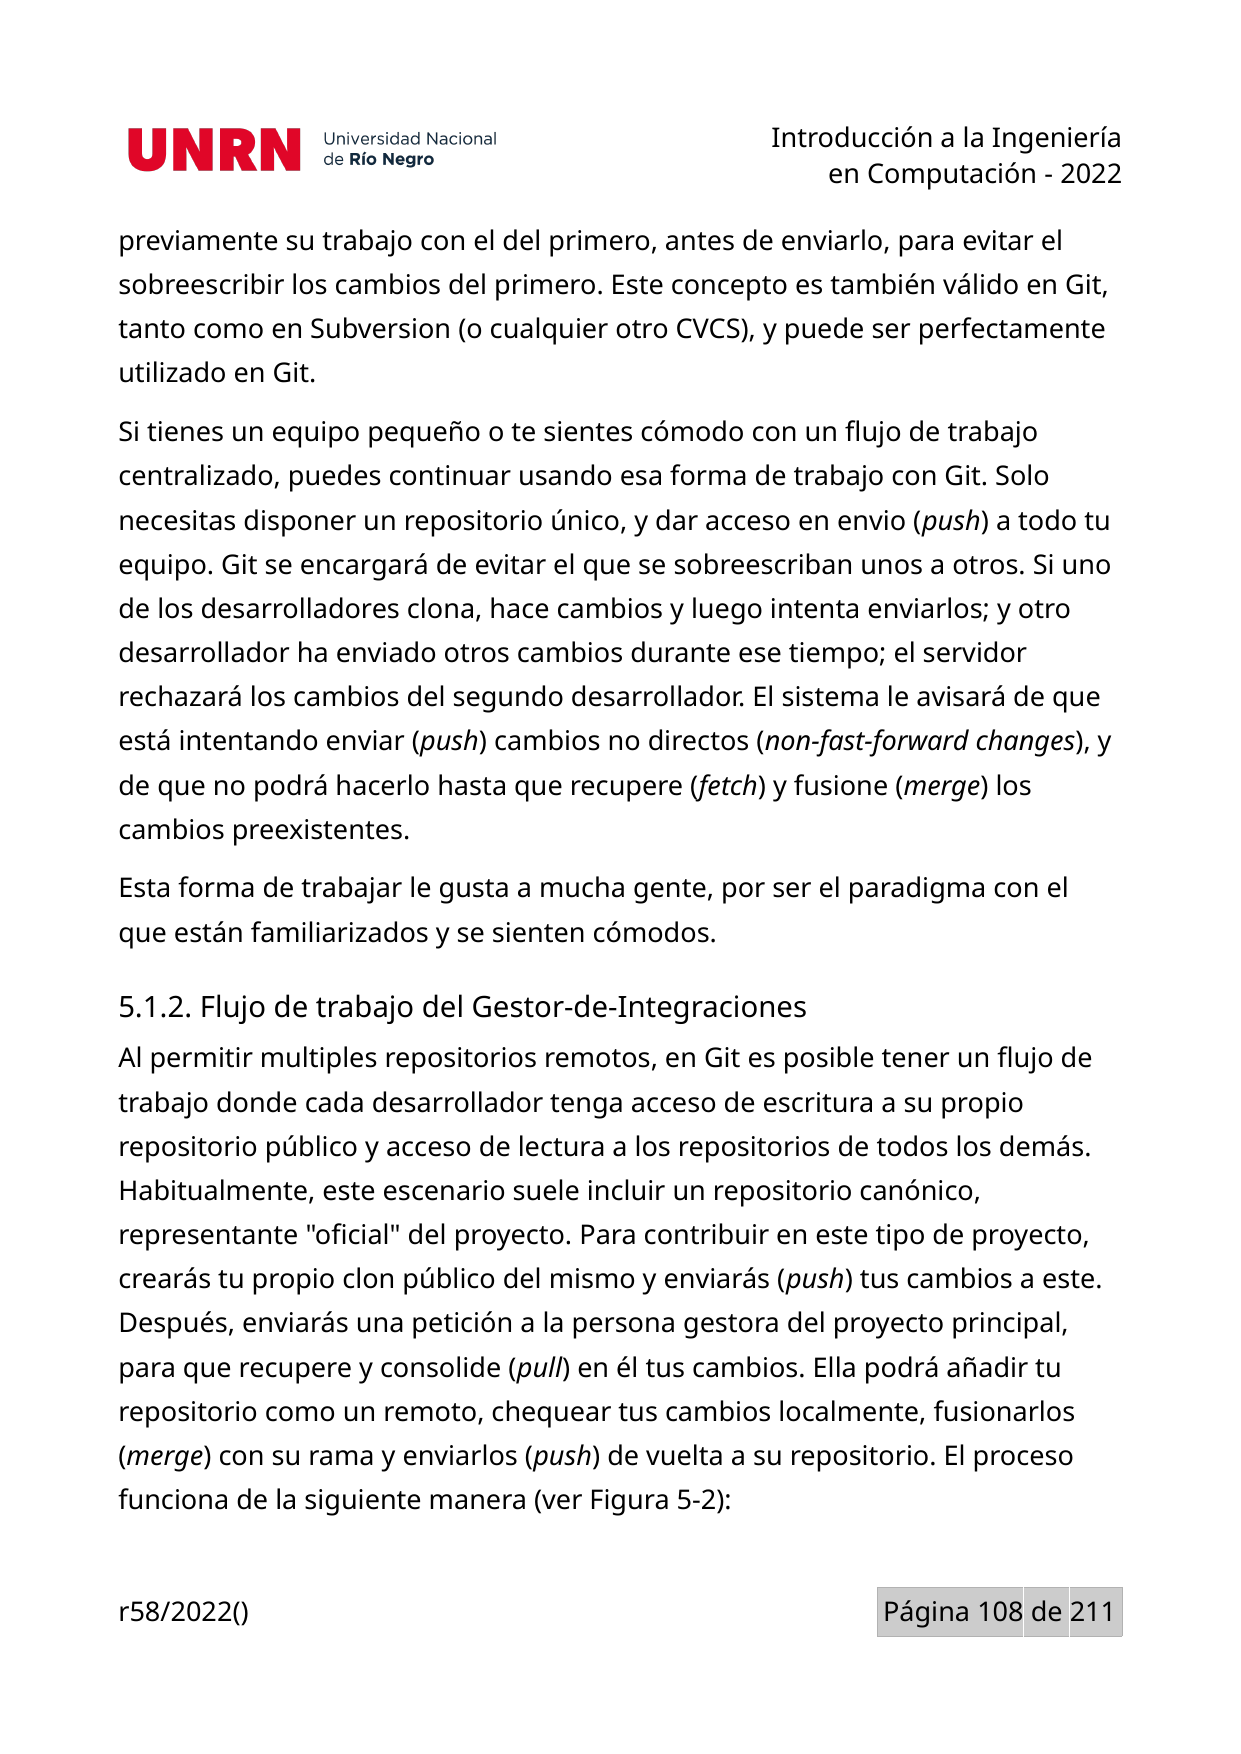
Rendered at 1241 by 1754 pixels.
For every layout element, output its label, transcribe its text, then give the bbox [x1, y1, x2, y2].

text previamente su trabajo con el del primero, antes de enviarlo, para evitar el sobreescribir los cambios del primero. Este concepto es también válido en Git, tanto como en Subversion (o cualquier otro CVCS), y puede ser perfectamente utilizado en Git. [118, 221, 1122, 391]
subtitle 5.1.2. Flujo de trabajo del Gestor-de-Integraciones [118, 986, 1122, 1026]
picture [118, 118, 505, 180]
text Al permitir multiples repositorios remotos, en Git es posible tener un flujo de trabajo donde cada desarrollador tenga acceso de escritura a su propio repositorio público y acceso de lectura a los repositorios de todos los demás. Habitualmente, este escenario suele incluir un repositorio canónico, representante "oficial" del proyecto. Para contribuir en este tipo de proyecto, crearás tu propio clon público del mismo y enviarás (push) tus cambios a este. Después, enviarás una petición a la persona gestora del proyecto principal, para que recupere y consolide (pull) en él tus cambios. Ella podrá añadir tu repositorio como un remoto, chequear tus cambios localmente, fusionarlos (merge) con su rama y enviarlos (push) de vuelta a su repositorio. El proceso funciona de la siguiente manera (ver Figura 5-2): [118, 1039, 1122, 1517]
text Esta forma de trabajar le gusta a mucha gente, por ser el paradigma con el que están familiarizados y se sienten cómodos. [118, 869, 1122, 950]
text Si tienes un equipo pequeño o te sientes cómodo con un flujo de trabajo centralizado, puedes continuar usando esa forma de trabajo con Git. Solo necesitas disponer un repositorio único, y dar acceso en envio (push) a todo tu equipo. Git se encargará de evitar el que se sobreescriban unos a otros. Si uno de los desarrolladores clona, hace cambios y luego intenta enviarlos; y otro desarrollador ha enviado otros cambios durante ese tiempo; el servidor rechazará los cambios del segundo desarrollador. El sistema le avisará de que está intentando enviar (push) cambios no directos (non-fast-forward changes), y de que no podrá hacerlo hasta que recupere (fetch) y fusione (merge) los cambios preexistentes. [118, 413, 1122, 847]
